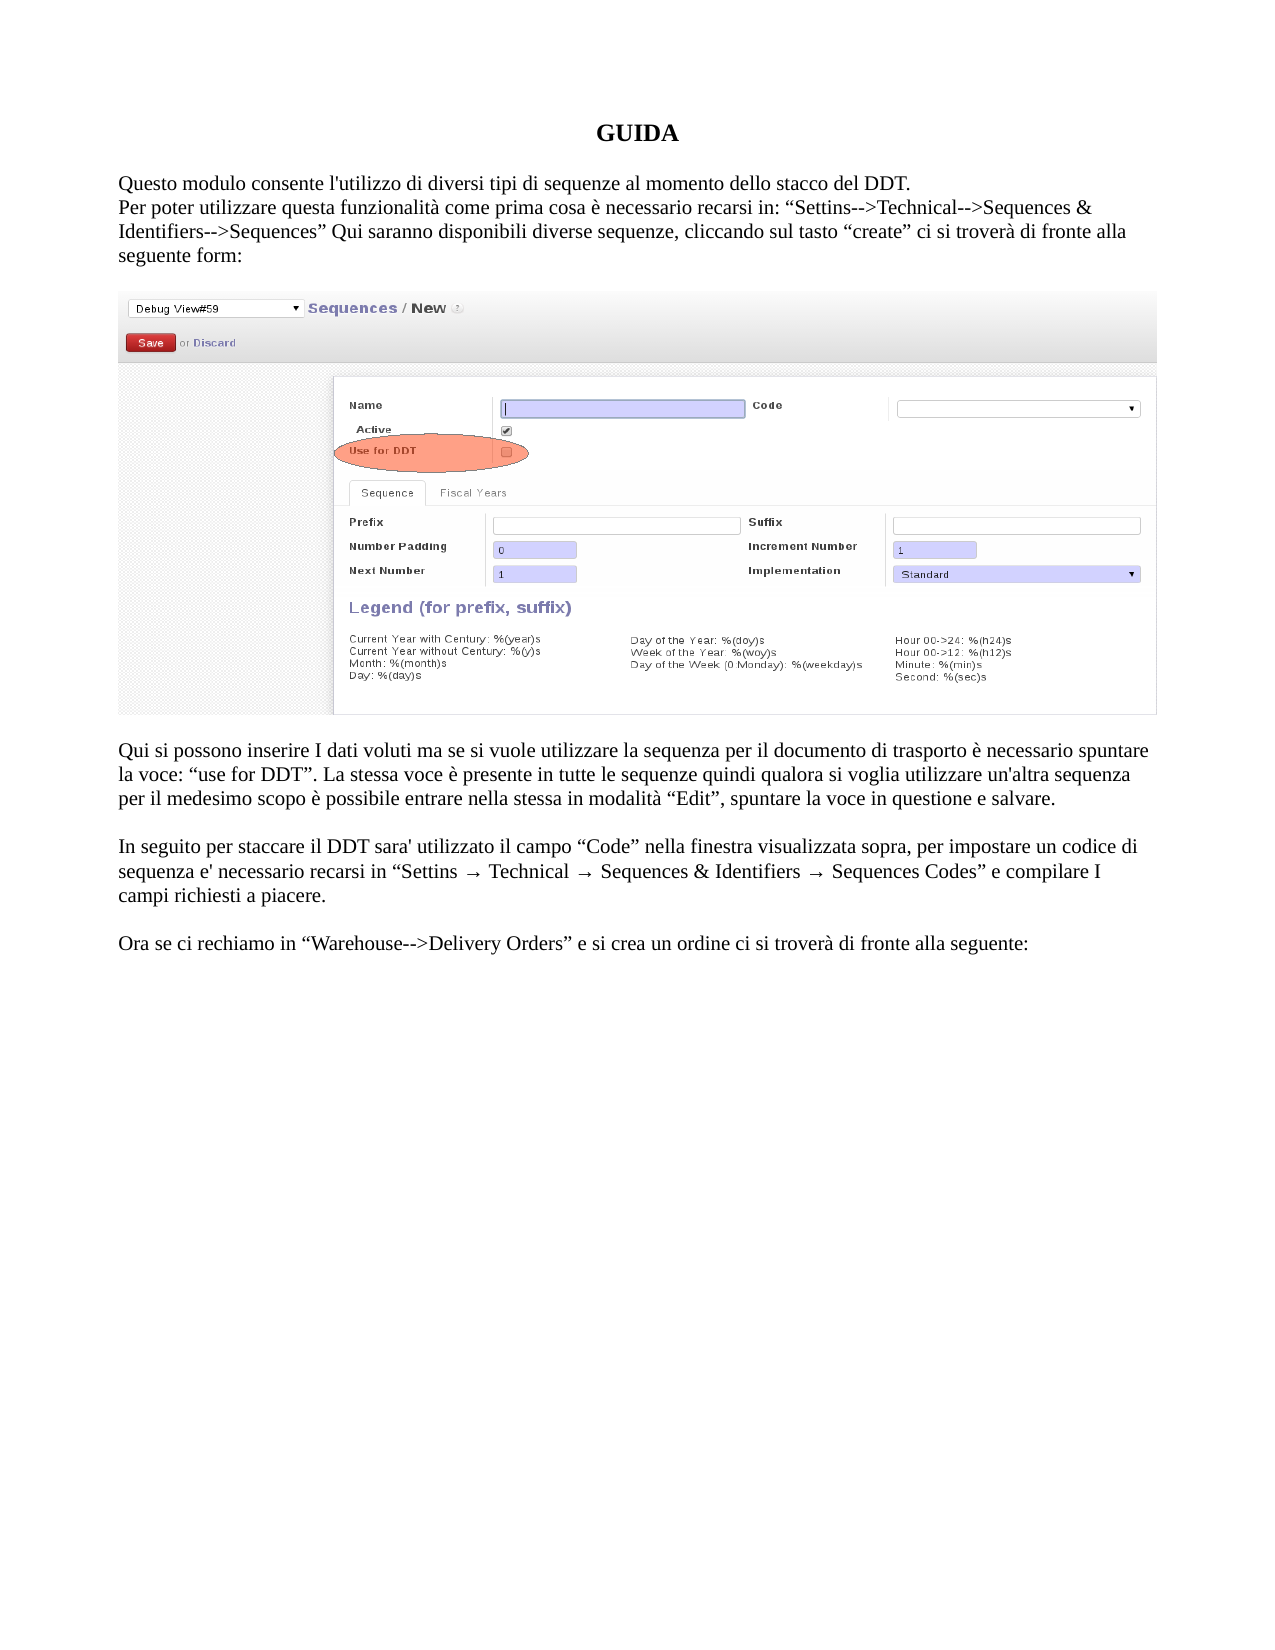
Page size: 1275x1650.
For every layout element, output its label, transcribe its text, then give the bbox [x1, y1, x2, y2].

text Per poter utilizzare questa funzionalità come prima cosa è necessario recarsi in: “Settins-->Technical-->Sequences & Identifiers-->Sequences” Qui saranno disponibili diverse sequenze, cliccando sul tasto “create” ci si troverà di fronte alla seguente form: [118, 195, 1157, 267]
text In seguito per staccare il DDT sara' utilizzato il campo “Code” nella finestra visualizzata sopra, per impostare un codice di sequenza e' necessario recarsi in “Settins → Technical → Sequences & Identifiers → Sequences Codes” e compilare I campi richiesti a piacere. [118, 834, 1157, 907]
text Qui si possono inserire I dati voluti ma se si vuole utilizzare la sequenza per il documento di trasporto è necessario spuntare la voce: “use for DDT”. La stessa voce è presente in tutte le sequenze quindi qualora si voglia utilizzare un'altra sequenza per il medesimo scopo è possibile entrare nella stessa in modalità “Edit”, spuntare la voce in questione e salvare. [118, 738, 1157, 810]
text Ora se ci rechiamo in “Warehouse-->Delivery Orders” e si crea un ordine ci si troverà di fronte alla seguente: [118, 931, 1157, 955]
picture [118, 291, 1157, 715]
text GUIDA [118, 118, 1157, 147]
text Questo modulo consente l'utilizzo di diversi tipi di sequenze al momento dello stacco del DDT. [118, 171, 1157, 195]
